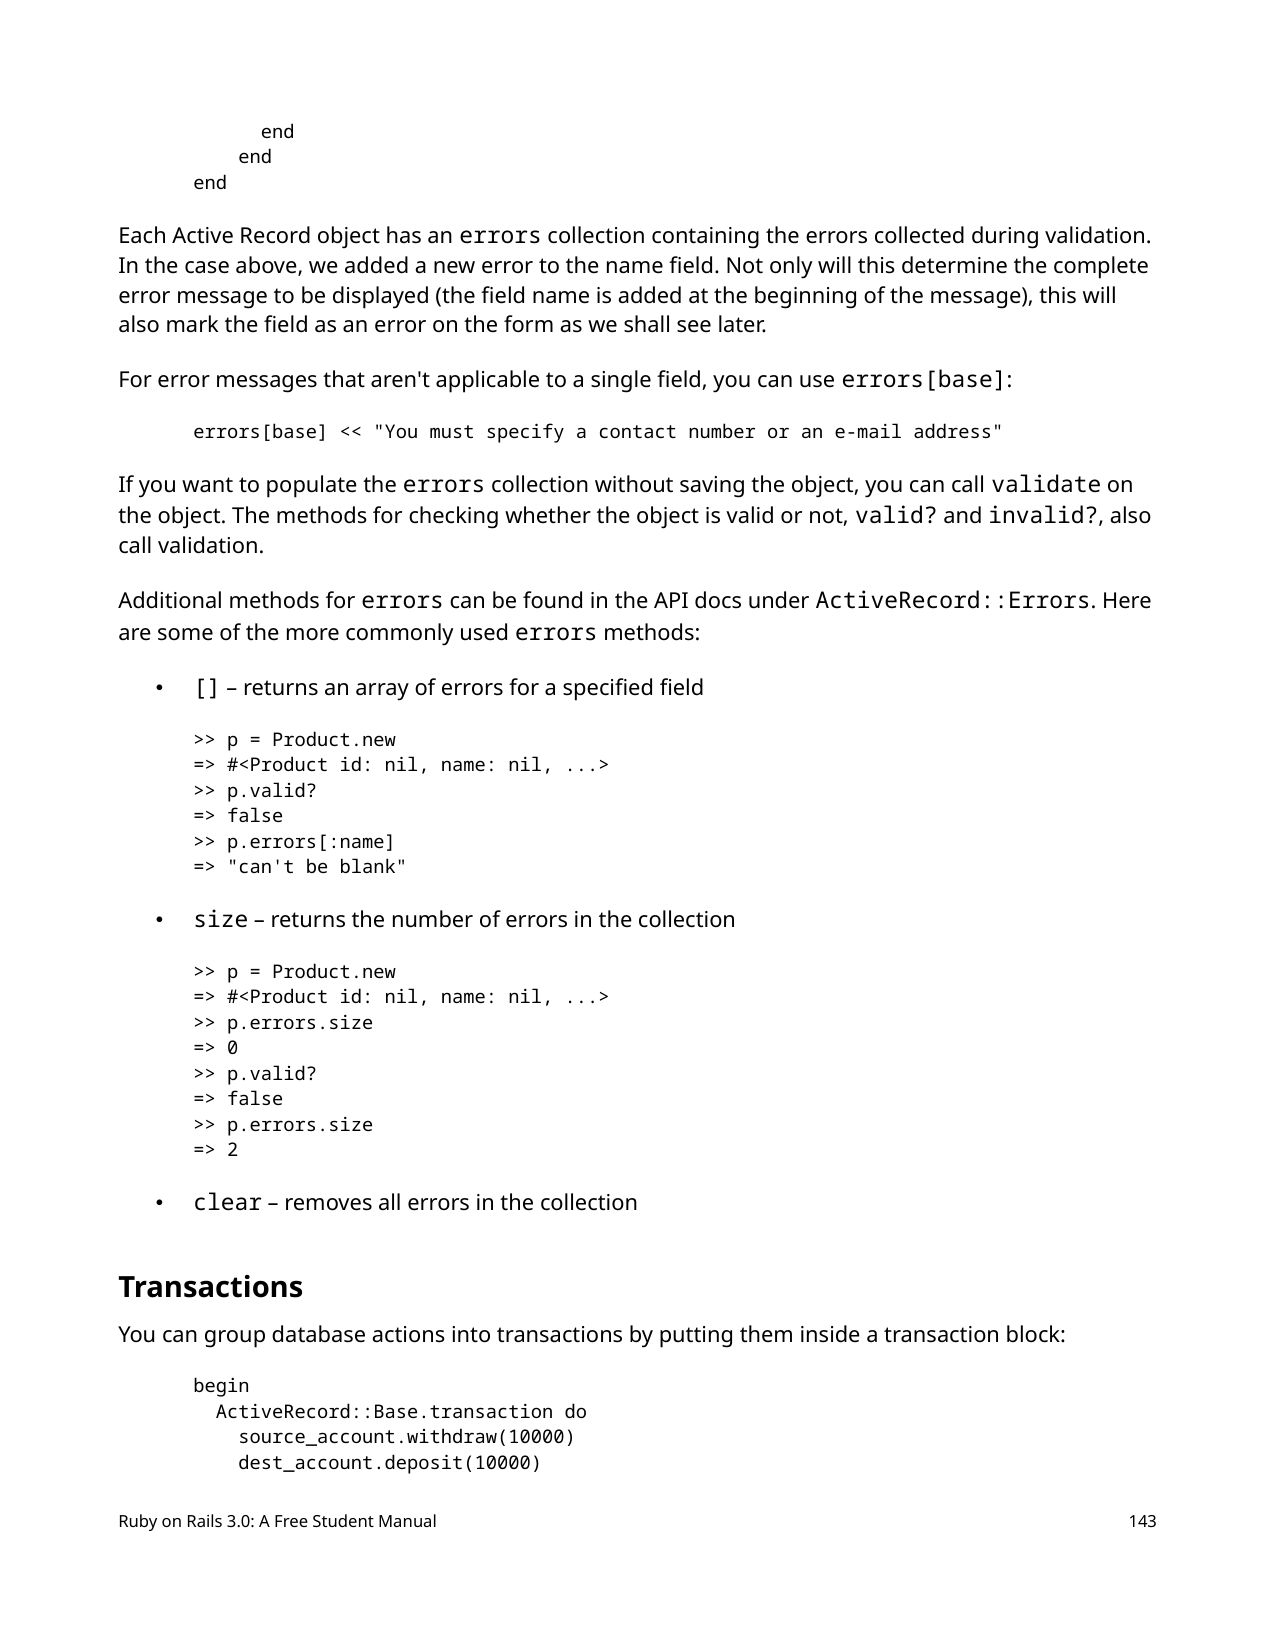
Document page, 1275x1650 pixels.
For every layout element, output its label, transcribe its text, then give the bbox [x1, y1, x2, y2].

text If you want to populate the errors collection without saving the object, you can call validate on the object. The methods for checking whether the object is valid or not, valid? and invalid?, also call validation. [118, 468, 1157, 560]
list size – returns the number of errors in the collection [156, 903, 1157, 934]
list >> p = Product.new => #<Product id: nil, name: nil, ...> >> p.errors.size => 0 >> p.valid? => false >> p.errors.size => 2 [156, 958, 1157, 1162]
list [] – returns an array of errors for a specified field [156, 671, 1157, 702]
text begin ActiveRecord::Base.transaction do source_account.withdraw(10000) dest_account.deposit(10000) [193, 1372, 1157, 1474]
list >> p = Product.new => #<Product id: nil, name: nil, ...> >> p.valid? => false >> p.errors[:name] => "can't be blank" [156, 726, 1157, 879]
text Each Active Record object has an errors collection containing the errors collected during validation. In the case above, we added a new error to the name field. Not only will this determine the complete error message to be displayed (the field name is added at the beginning of the message), this will also mark the field as an error on the form as we shall see later. [118, 219, 1157, 339]
text errors[base] << "You must specify a contact number or an e-mail address" [193, 418, 1157, 444]
text You can group database actions into transactions by putting them inside a transaction block: [118, 1319, 1157, 1348]
text For error messages that aren't applicable to a single field, you can use errors[base]: [118, 363, 1157, 394]
subtitle Transactions [118, 1266, 1157, 1306]
text end end end [193, 118, 1157, 195]
text Additional methods for errors can be found in the API docs under ActiveRecord::Errors. Here are some of the more commonly used errors methods: [118, 584, 1157, 647]
list clear – removes all errors in the collection [156, 1186, 1157, 1217]
